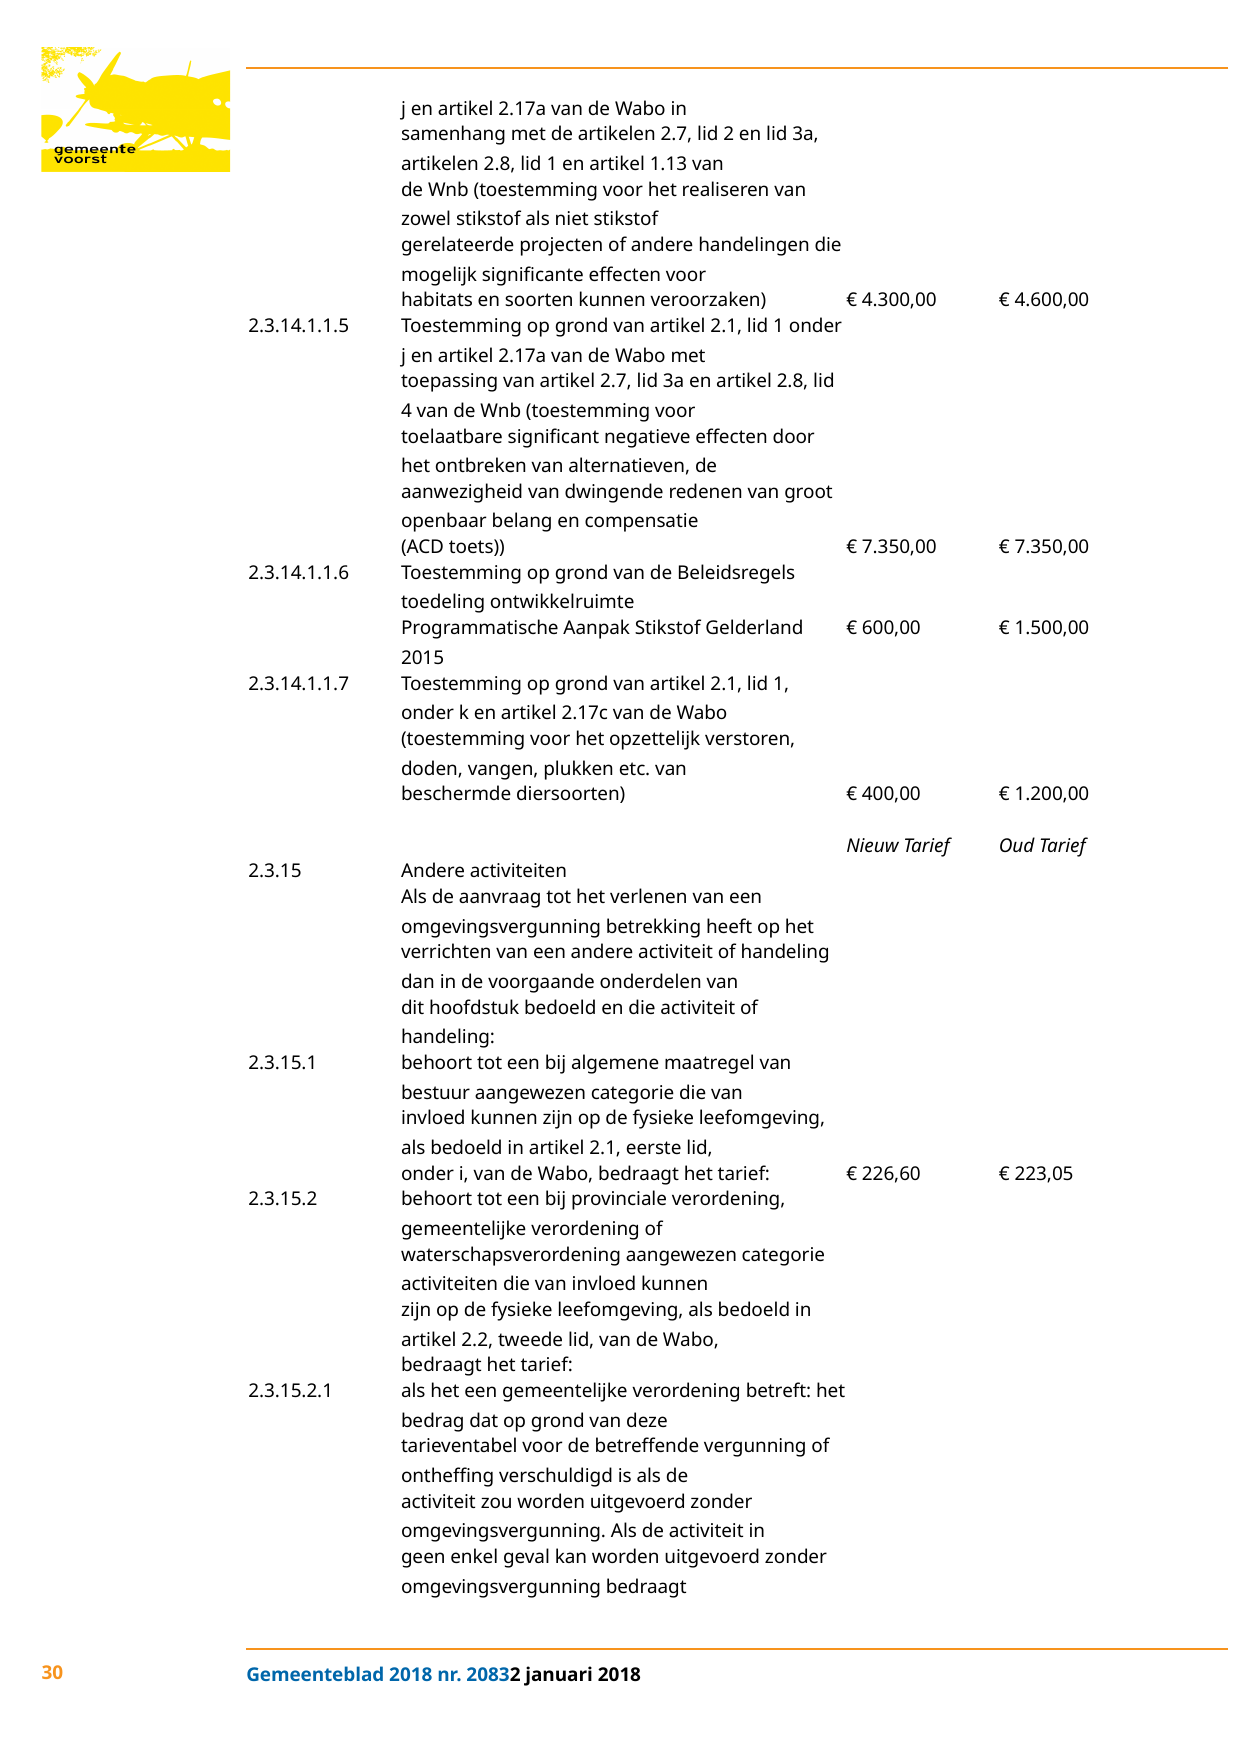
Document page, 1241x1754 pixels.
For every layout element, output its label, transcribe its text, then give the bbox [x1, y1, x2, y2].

table_cell behoort tot een bij algemene maatregel van bestuur aangewezen categorie die van [401, 1049, 846, 1104]
table_cell tarieventabel voor de betreffende vergunning of ontheffing verschuldigd is als de [401, 1433, 846, 1488]
table_cell [999, 1543, 1152, 1598]
table_cell [846, 1543, 999, 1598]
table_cell [248, 725, 401, 780]
table_cell [248, 1433, 401, 1488]
table_cell [846, 1049, 999, 1104]
table_cell Oud Tarief [999, 832, 1152, 858]
table_cell [999, 1488, 1152, 1543]
table_cell [999, 368, 1152, 423]
table_cell [248, 615, 401, 670]
table_cell [999, 95, 1152, 121]
table_cell [846, 1377, 999, 1433]
table_cell [999, 231, 1152, 286]
table_cell [846, 559, 999, 614]
table_cell [401, 806, 846, 832]
table_cell [248, 1160, 401, 1186]
table_cell [999, 725, 1152, 780]
table_cell [248, 939, 401, 994]
table_cell [248, 1296, 401, 1352]
table_cell beschermde diersoorten) [401, 780, 846, 806]
table_cell [999, 559, 1152, 614]
table_cell € 226,60 [846, 1160, 999, 1186]
table_cell € 1.500,00 [999, 615, 1152, 670]
table_cell zijn op de fysieke leefomgeving, als bedoeld in artikel 2.2, tweede lid, van de Wabo, [401, 1296, 846, 1352]
table_cell [248, 534, 401, 559]
table_cell onder i, van de Wabo, bedraagt het tarief: [401, 1160, 846, 1186]
table_cell [846, 725, 999, 780]
table_cell € 1.200,00 [999, 780, 1152, 806]
table_cell [248, 994, 401, 1049]
table_cell [248, 368, 401, 423]
table_cell (toestemming voor het opzettelijk verstoren, doden, vangen, plukken etc. van [401, 725, 846, 780]
table_cell Toestemming op grond van artikel 2.1, lid 1 onder j en artikel 2.17a van de Wabo met [401, 312, 846, 367]
table_cell [846, 478, 999, 533]
table_cell [999, 1241, 1152, 1296]
table_cell 2.3.15.1 [248, 1049, 401, 1104]
table_cell Programmatische Aanpak Stikstof Gelderland 2015 [401, 615, 846, 670]
table_cell toepassing van artikel 2.7, lid 3a en artikel 2.8, lid 4 van de Wnb (toestemming voor [401, 368, 846, 423]
table_cell Nieuw Tarief [846, 832, 999, 858]
table_cell 2.3.15.2.1 [248, 1377, 401, 1433]
table_cell 2.3.14.1.1.7 [248, 670, 401, 725]
table_cell aanwezigheid van dwingende redenen van groot openbaar belang en compensatie [401, 478, 846, 533]
table_cell j en artikel 2.17a van de Wabo in [401, 95, 846, 121]
table_cell [846, 883, 999, 939]
table_cell Andere activiteiten [401, 858, 846, 883]
table_cell [248, 1488, 401, 1543]
table_cell [846, 121, 999, 176]
table_cell [846, 1488, 999, 1543]
table_cell [846, 939, 999, 994]
table_cell [401, 832, 846, 858]
table_cell [248, 1352, 401, 1377]
table_cell Toestemming op grond van de Beleidsregels toedeling ontwikkelruimte [401, 559, 846, 614]
table_cell € 600,00 [846, 615, 999, 670]
table_cell [248, 95, 401, 121]
table_cell [248, 883, 401, 939]
table_cell [846, 1105, 999, 1160]
table_cell € 223,05 [999, 1160, 1152, 1186]
table_cell [999, 1186, 1152, 1241]
table_cell [248, 1105, 401, 1160]
table_cell [999, 1433, 1152, 1488]
table_cell [999, 423, 1152, 478]
table_cell [248, 806, 401, 832]
table_cell 2.3.14.1.1.6 [248, 559, 401, 614]
table_cell [846, 1186, 999, 1241]
table_cell activiteit zou worden uitgevoerd zonder omgevingsvergunning. Als de activiteit in [401, 1488, 846, 1543]
table_cell de Wnb (toestemming voor het realiseren van zowel stikstof als niet stikstof [401, 176, 846, 231]
table_cell € 400,00 [846, 780, 999, 806]
table_cell [846, 1241, 999, 1296]
table_cell [846, 670, 999, 725]
table_cell [999, 883, 1152, 939]
table_cell [248, 121, 401, 176]
table_cell [846, 176, 999, 231]
table_cell 2.3.15.2 [248, 1186, 401, 1241]
table_cell [248, 832, 401, 858]
table_cell [248, 176, 401, 231]
picture [41, 47, 231, 172]
table_cell € 7.350,00 [846, 534, 999, 559]
table_cell [999, 1105, 1152, 1160]
table_cell habitats en soorten kunnen veroorzaken) [401, 286, 846, 312]
table_cell waterschapsverordening aangewezen categorie activiteiten die van invloed kunnen [401, 1241, 846, 1296]
table_cell (ACD toets)) [401, 534, 846, 559]
table_cell toelaatbare significant negatieve effecten door het ontbreken van alternatieven, de [401, 423, 846, 478]
table_cell samenhang met de artikelen 2.7, lid 2 en lid 3a, artikelen 2.8, lid 1 en artikel 1.13 van [401, 121, 846, 176]
table_cell [846, 806, 999, 832]
table_cell [999, 858, 1152, 883]
table_cell [846, 423, 999, 478]
table_cell 2.3.15 [248, 858, 401, 883]
table_cell [248, 1241, 401, 1296]
table_cell 2.3.14.1.1.5 [248, 312, 401, 367]
table_cell [999, 806, 1152, 832]
table_cell geen enkel geval kan worden uitgevoerd zonder omgevingsvergunning bedraagt [401, 1543, 846, 1598]
table_cell [846, 95, 999, 121]
table_cell [846, 858, 999, 883]
table_cell [846, 1352, 999, 1377]
table_cell [999, 939, 1152, 994]
table_cell behoort tot een bij provinciale verordening, gemeentelijke verordening of [401, 1186, 846, 1241]
table_cell [248, 780, 401, 806]
table_cell € 4.600,00 [999, 286, 1152, 312]
table_cell [248, 423, 401, 478]
table_cell [999, 994, 1152, 1049]
table_cell [999, 1049, 1152, 1104]
table_cell [999, 176, 1152, 231]
table_cell [248, 1543, 401, 1598]
table_cell € 7.350,00 [999, 534, 1152, 559]
table_cell [248, 231, 401, 286]
table_cell [248, 286, 401, 312]
table_cell Als de aanvraag tot het verlenen van een omgevingsvergunning betrekking heeft op het [401, 883, 846, 939]
table_cell [248, 478, 401, 533]
table_cell [846, 1296, 999, 1352]
table_cell [999, 1352, 1152, 1377]
table_cell gerelateerde projecten of andere handelingen die mogelijk significante effecten voor [401, 231, 846, 286]
table_cell [999, 478, 1152, 533]
table_cell [846, 231, 999, 286]
table_cell [999, 121, 1152, 176]
table_cell invloed kunnen zijn op de fysieke leefomgeving, als bedoeld in artikel 2.1, eerste lid, [401, 1105, 846, 1160]
table_cell [999, 1296, 1152, 1352]
table_cell als het een gemeentelijke verordening betreft: het bedrag dat op grond van deze [401, 1377, 846, 1433]
table_cell bedraagt het tarief: [401, 1352, 846, 1377]
table_cell [846, 994, 999, 1049]
table_cell [846, 368, 999, 423]
table_cell [999, 670, 1152, 725]
table_cell [846, 1433, 999, 1488]
table_cell [999, 312, 1152, 367]
table_cell Toestemming op grond van artikel 2.1, lid 1, onder k en artikel 2.17c van de Wabo [401, 670, 846, 725]
table_cell € 4.300,00 [846, 286, 999, 312]
table_cell verrichten van een andere activiteit of handeling dan in de voorgaande onderdelen van [401, 939, 846, 994]
table_cell dit hoofdstuk bedoeld en die activiteit of handeling: [401, 994, 846, 1049]
table_cell [999, 1377, 1152, 1433]
table_cell [846, 312, 999, 367]
